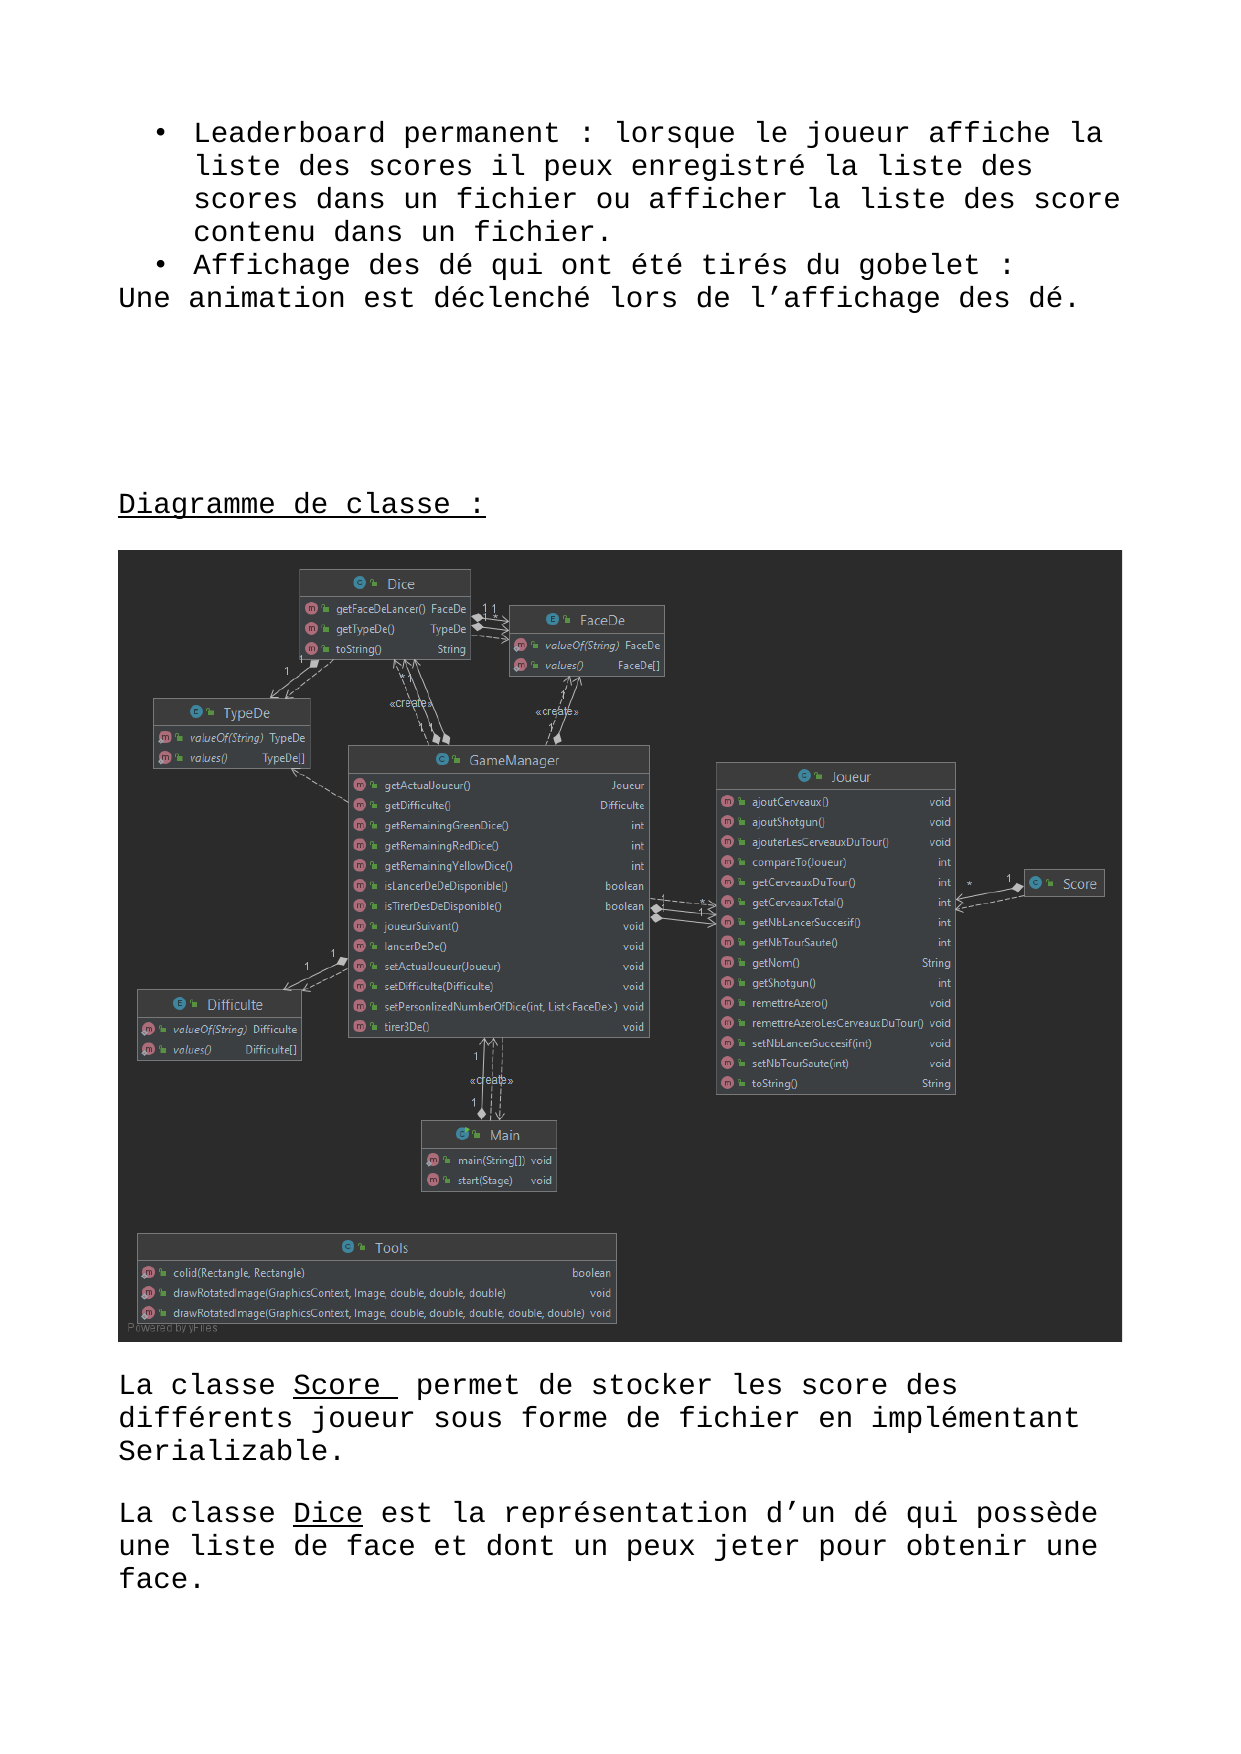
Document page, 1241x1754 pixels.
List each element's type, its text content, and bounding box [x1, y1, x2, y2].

picture [118, 550, 1123, 1342]
list Affichage des dé qui ont été tirés du gobelet : [156, 250, 1122, 283]
list Leaderboard permanent : lorsque le joueur affiche la liste des scores il peux enregistré la liste des scores dans un fichier ou afficher la liste des score contenu dans un fichier. [156, 118, 1122, 250]
text Diagramme de classe : [118, 489, 1122, 522]
text Une animation est déclenché lors de l’affichage des dé. [118, 283, 1122, 316]
text La classe Score permet de stocker les score des différents joueur sous forme de fichier en implémentant Serializable. [118, 1370, 1122, 1469]
text La classe Dice est la représentation d’un dé qui possède une liste de face et dont un peux jeter pour obtenir une face. [118, 1498, 1122, 1597]
